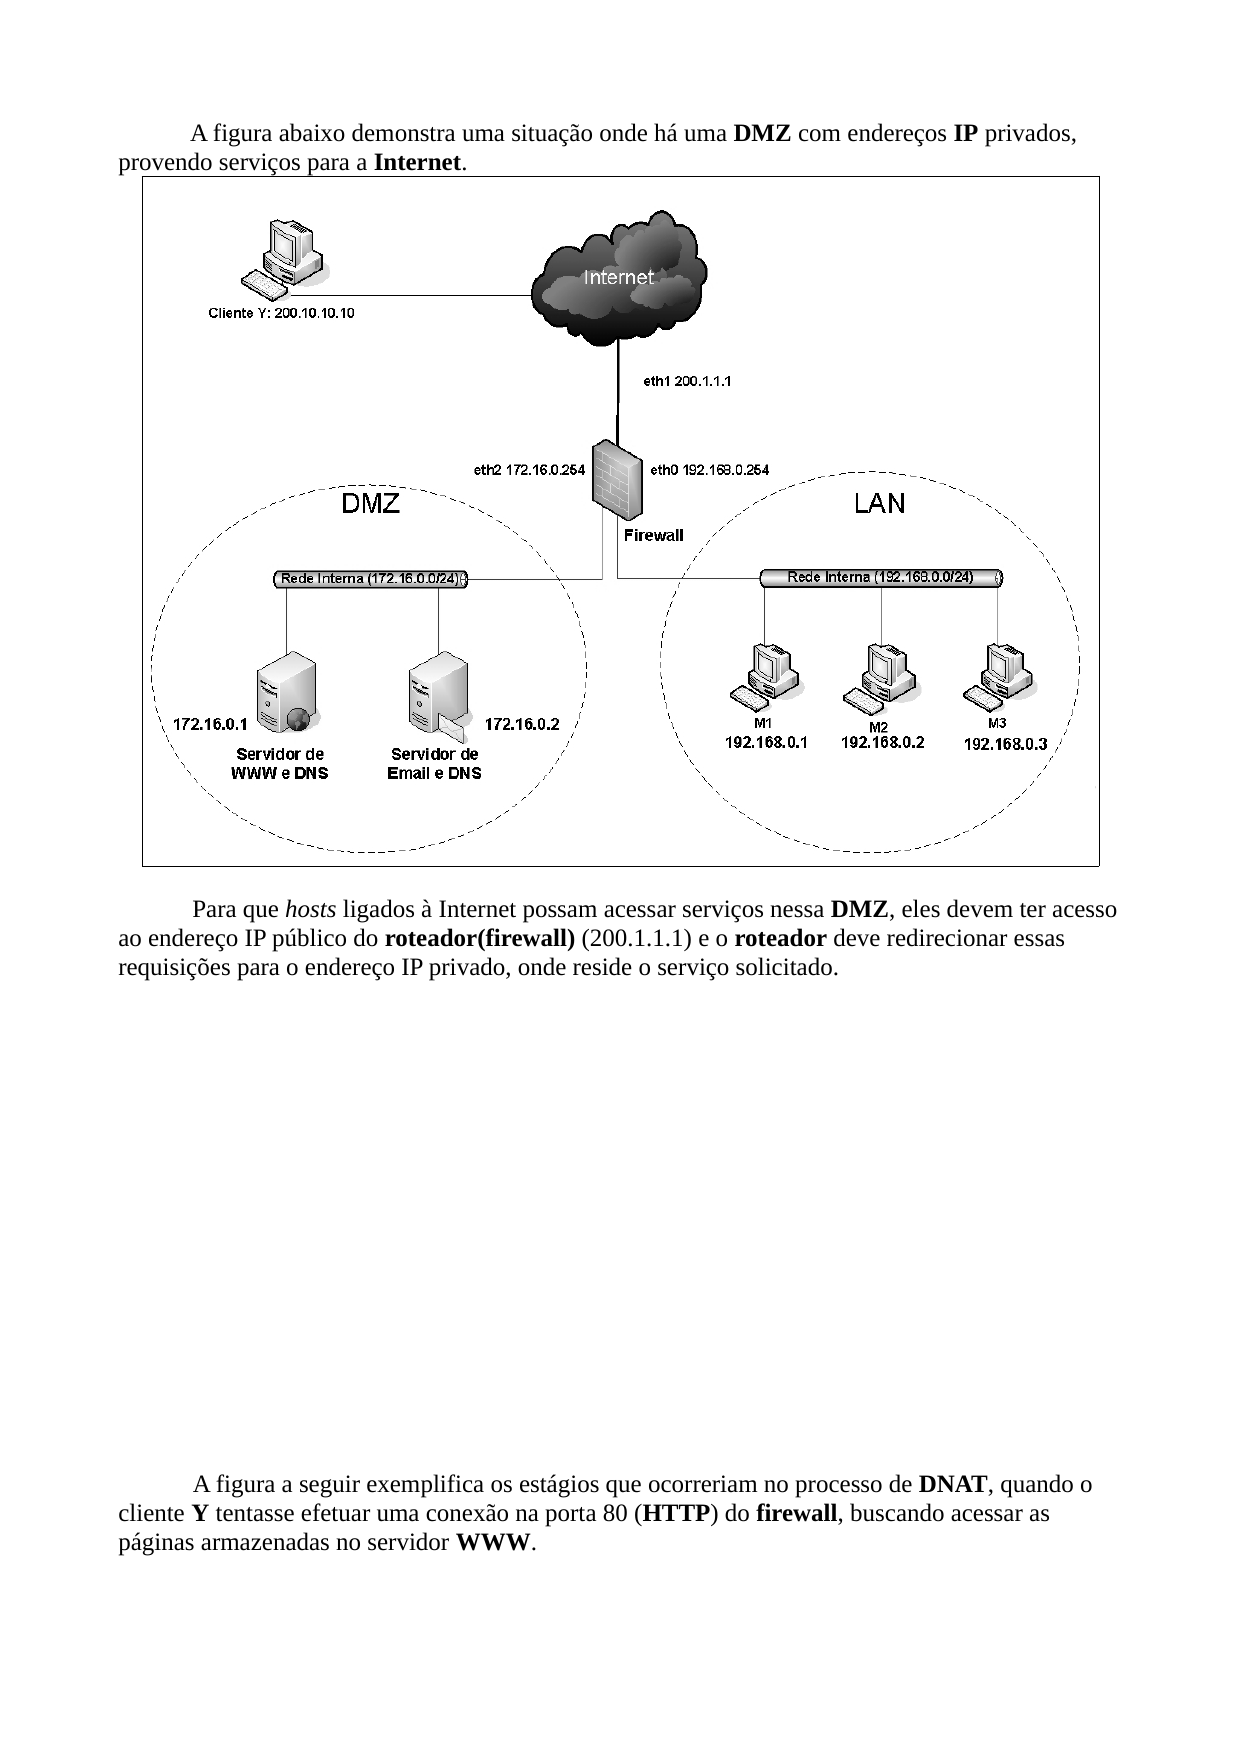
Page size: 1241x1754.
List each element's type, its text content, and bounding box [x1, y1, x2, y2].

text A figura abaixo demonstra uma situação onde há uma DMZ com endereços IP privados, provendo serviços para a Internet. [118, 118, 1122, 176]
text Para que hosts ligados à Internet possam acessar serviços nessa DMZ, eles devem ter acesso ao endereço IP público do roteador(firewall) (200.1.1.1) e o roteador deve redirecionar essas requisições para o endereço IP privado, onde reside o serviço solicitado. [118, 894, 1122, 981]
text A figura a seguir exemplifica os estágios que ocorreriam no processo de DNAT, quando o cliente Y tentasse efetuar uma conexão na porta 80 (HTTP) do firewall, buscando acessar as páginas armazenadas no servidor WWW. [118, 1469, 1122, 1556]
